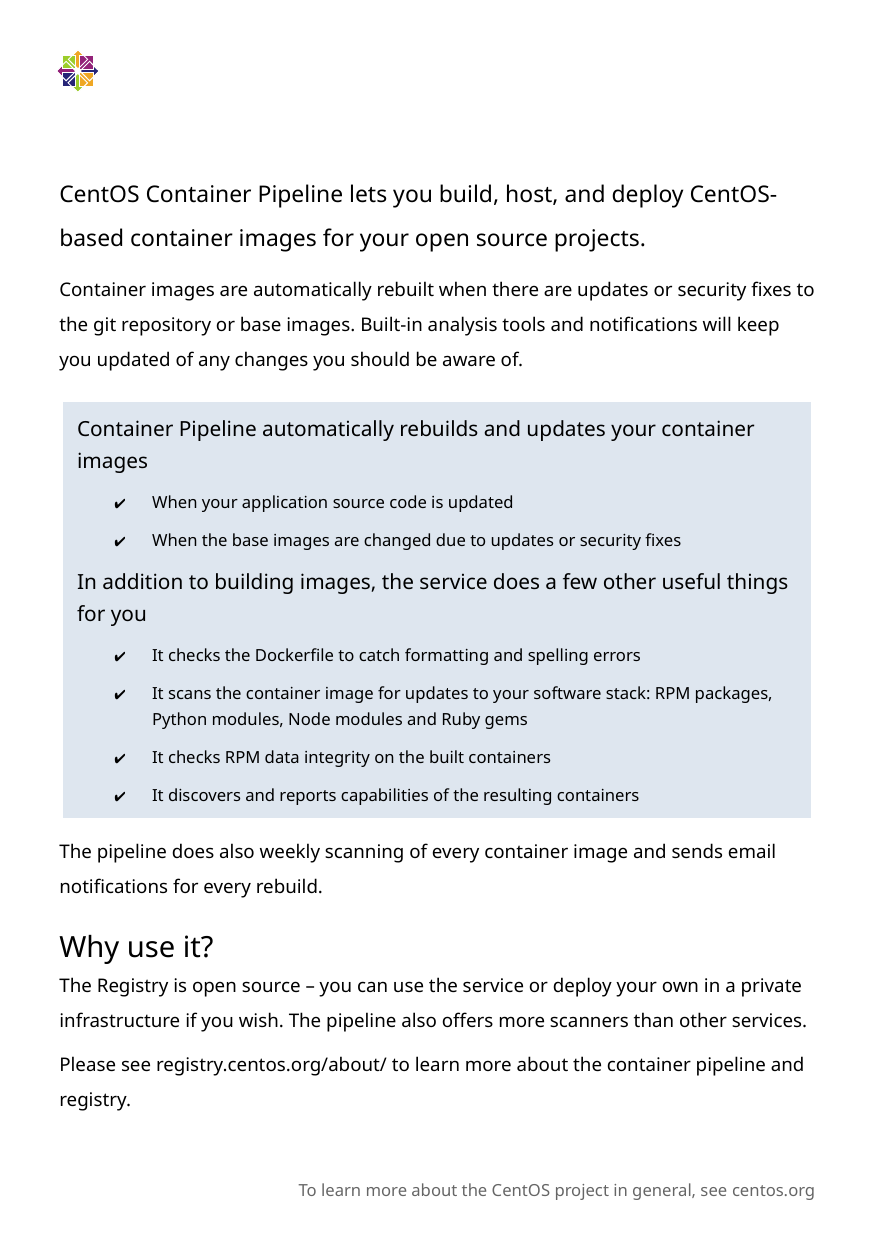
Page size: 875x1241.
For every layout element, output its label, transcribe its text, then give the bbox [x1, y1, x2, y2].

text The Registry is open source – you can use the service or deploy your own in a private infrastructure if you wish. The pipeline also offers more scanners than other services. [59, 972, 815, 1033]
text CentOS Container Pipeline lets you build, host, and deploy CentOS-based container images for your open source projects. [59, 178, 815, 253]
text Container images are automatically rebuilt when there are updates or security fixes to the git repository or base images. Built-in analysis tools and notifications will keep you updated of any changes you should be aware of. [59, 276, 815, 372]
table_header Container Pipeline automatically rebuilds and updates your container images When your application source code is updated When the base images are changed due to updates or security fixes In addition to building images, the service does a few other useful things for you It checks the Dockerfile to catch formatting and spelling errors It scans the container image for updates to your software stack: RPM packages, Python modules, Node modules and Ruby gems It checks RPM data integrity on the built containers It discovers and reports capabilities of the resulting containers [63, 402, 811, 818]
text The pipeline does also weekly scanning of every container image and sends email notifications for every rebuild. [59, 838, 815, 899]
text Please see registry.centos.org/about/ to learn more about the container pipeline and registry. [59, 1052, 815, 1112]
subtitle Why use it? [59, 927, 815, 966]
